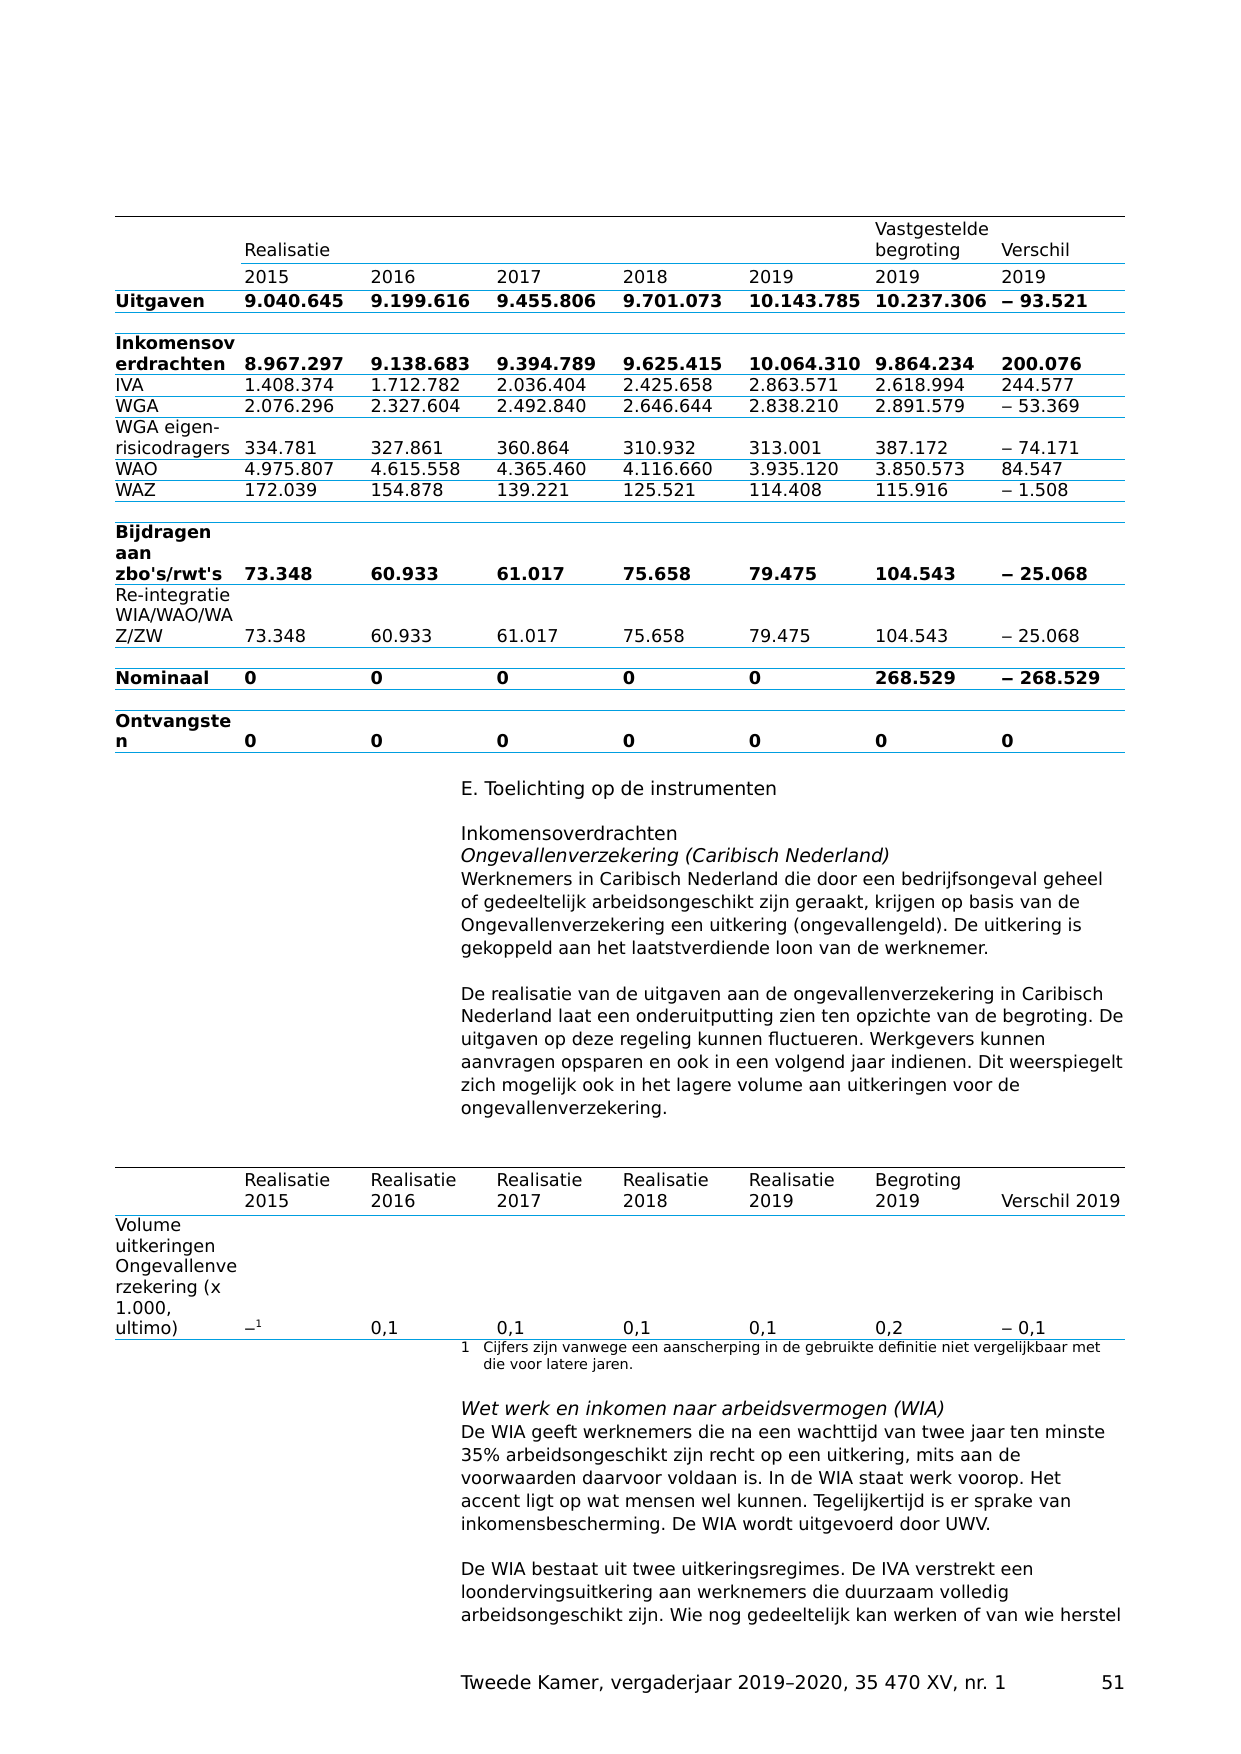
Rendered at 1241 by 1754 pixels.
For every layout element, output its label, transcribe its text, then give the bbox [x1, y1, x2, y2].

table_cell ‒1 [241, 1216, 367, 1339]
table_cell 334.781 [241, 418, 367, 458]
table_cell 61.017 [494, 585, 620, 647]
table_cell 10.237.306 [872, 291, 998, 311]
table_cell [368, 648, 493, 668]
table_cell 2015 [241, 264, 367, 290]
table_cell 2.863.571 [746, 375, 872, 396]
table_cell 4.116.660 [620, 460, 746, 479]
table_cell 2.891.579 [872, 397, 998, 417]
table_cell [620, 690, 746, 710]
table_cell 313.001 [746, 418, 872, 458]
table_cell 79.475 [746, 523, 872, 584]
table_cell [746, 313, 872, 333]
table_cell [115, 502, 241, 522]
table_cell [998, 690, 1125, 710]
table_cell Re-integratie WIA/WAO/WAZ/ZW [115, 585, 241, 647]
table_cell Bijdragen aan zbo's/rwt's [115, 523, 241, 584]
text De realisatie van de uitgaven aan de ongevallenverzekering in Caribisch Nederland laat een onderuitputting zien ten opzichte van de begroting. De uitgaven op deze regeling kunnen fluctueren. Werkgevers kunnen aanvragen opsparen en ook in een volgend jaar indienen. Dit weerspiegelt zich mogelijk ook in het lagere volume aan uitkeringen voor de ongevallenverzekering. [461, 982, 1125, 1119]
table_cell 84.547 [998, 460, 1125, 479]
table_cell 4.975.807 [241, 460, 367, 479]
table_cell [115, 648, 241, 668]
table_cell 2016 [368, 264, 493, 290]
table_cell Realisatie [241, 217, 872, 263]
table_cell [241, 313, 367, 333]
table_cell [494, 648, 620, 668]
text De WIA bestaat uit twee uitkeringsregimes. De IVA verstrekt een loondervingsuitkering aan werknemers die duurzaam volledig arbeidsongeschikt zijn. Wie nog gedeeltelijk kan werken of van wie herstel [461, 1557, 1125, 1626]
table_cell 0 [746, 711, 872, 752]
table_cell ‒ 93.521 [998, 291, 1125, 311]
table_cell IVA [115, 375, 241, 396]
table_cell 268.529 [872, 669, 998, 689]
table_cell WGA eigen-risicodragers [115, 418, 241, 458]
table_cell 0 [620, 669, 746, 689]
title Ongevallenverzekering (Caribisch Nederland) [461, 845, 1125, 867]
table_cell 360.864 [494, 418, 620, 458]
table_cell 2.327.604 [368, 397, 493, 417]
table_cell ‒ 25.068 [998, 585, 1125, 647]
table_cell Realisatie 2018 [620, 1168, 746, 1214]
table_cell 125.521 [620, 481, 746, 501]
table_cell 0 [494, 669, 620, 689]
table_cell [620, 502, 746, 522]
table_cell 2019 [998, 264, 1125, 290]
table_cell Realisatie 2016 [368, 1168, 493, 1214]
table_cell 0 [241, 669, 367, 689]
table_cell [241, 648, 367, 668]
table_cell [368, 313, 493, 333]
table_cell 0,1 [368, 1216, 493, 1339]
table_cell Volume uitkeringen Ongevallenverzekering (x 1.000, ultimo) [115, 1216, 241, 1339]
table_cell 0 [368, 711, 493, 752]
table_cell 172.039 [241, 481, 367, 501]
table_cell [872, 313, 998, 333]
table_cell [368, 502, 493, 522]
table_cell 2017 [494, 264, 620, 290]
table_cell 60.933 [368, 585, 493, 647]
table_cell 75.658 [620, 585, 746, 647]
table_cell 104.543 [872, 585, 998, 647]
table_cell 2018 [620, 264, 746, 290]
table_cell 2.618.994 [872, 375, 998, 396]
table_cell [241, 502, 367, 522]
table_cell WGA [115, 397, 241, 417]
table_cell Uitgaven [115, 291, 241, 311]
table_cell 2.838.210 [746, 397, 872, 417]
table_cell 327.861 [368, 418, 493, 458]
table_cell 60.933 [368, 523, 493, 584]
table_cell 9.040.645 [241, 291, 367, 311]
table_cell 9.138.683 [368, 334, 493, 374]
table_cell ‒ 74.171 [998, 418, 1125, 458]
table_cell WAO [115, 460, 241, 479]
table_cell [746, 648, 872, 668]
table_cell [746, 502, 872, 522]
list Cijfers zijn vanwege een aanscherping in de gebruikte definitie niet vergelijkbaar met die voor latere jaren. [461, 1340, 1125, 1373]
table_cell 2019 [872, 264, 998, 290]
table_cell 2019 [746, 264, 872, 290]
table_cell [620, 313, 746, 333]
table_cell Realisatie 2017 [494, 1168, 620, 1214]
table_cell 9.455.806 [494, 291, 620, 311]
table_cell Inkomensoverdrachten [115, 334, 241, 374]
table_cell 8.967.297 [241, 334, 367, 374]
table_cell 2.076.296 [241, 397, 367, 417]
table_cell 0 [998, 711, 1125, 752]
title Wet werk en inkomen naar arbeidsvermogen (WIA) [461, 1398, 1125, 1420]
table_cell 9.625.415 [620, 334, 746, 374]
table_cell 1.712.782 [368, 375, 493, 396]
table_cell 2.425.658 [620, 375, 746, 396]
table_cell [620, 648, 746, 668]
table_cell 73.348 [241, 523, 367, 584]
table_cell [872, 502, 998, 522]
text De WIA geeft werknemers die na een wachttijd van twee jaar ten minste 35% arbeidsongeschikt zijn recht op een uitkering, mits aan de voorwaarden daarvoor voldaan is. In de WIA staat werk voorop. Het accent ligt op wat mensen wel kunnen. Tegelijkertijd is er sprake van inkomensbescherming. De WIA wordt uitgevoerd door UWV. [461, 1420, 1125, 1534]
table_cell [494, 502, 620, 522]
table_cell [494, 313, 620, 333]
table_cell 79.475 [746, 585, 872, 647]
table_cell 3.850.573 [872, 460, 998, 479]
table_cell 4.365.460 [494, 460, 620, 479]
table_cell 0,1 [746, 1216, 872, 1339]
table_cell ‒ 25.068 [998, 523, 1125, 584]
table_cell 73.348 [241, 585, 367, 647]
table_cell 75.658 [620, 523, 746, 584]
table_cell [115, 313, 241, 333]
table_cell Nominaal [115, 669, 241, 689]
table_cell 387.172 [872, 418, 998, 458]
table_cell Begroting 2019 [872, 1168, 998, 1214]
table_cell [746, 690, 872, 710]
table_cell 9.199.616 [368, 291, 493, 311]
table_cell [115, 690, 241, 710]
table_cell [115, 1168, 241, 1214]
table_cell 0 [494, 711, 620, 752]
table_cell 115.916 [872, 481, 998, 501]
table_cell 0,1 [620, 1216, 746, 1339]
table_cell 4.615.558 [368, 460, 493, 479]
table_cell 3.935.120 [746, 460, 872, 479]
table_cell [872, 648, 998, 668]
table_cell 2.036.404 [494, 375, 620, 396]
table_cell 2.646.644 [620, 397, 746, 417]
table_cell 114.408 [746, 481, 872, 501]
table_cell 0 [620, 711, 746, 752]
table_cell [872, 690, 998, 710]
table_cell 61.017 [494, 523, 620, 584]
table_cell 1.408.374 [241, 375, 367, 396]
table_header Tabel 30 Kerncijfers Ongevallenverzekering (Caribisch Nederland) [115, 1142, 1125, 1167]
table_cell 0 [746, 669, 872, 689]
table_cell 310.932 [620, 418, 746, 458]
title Inkomensoverdrachten [461, 823, 1125, 845]
table_cell Ontvangsten [115, 711, 241, 752]
table_header Tabel 29 Premiegefinancierde uitgaven en ontvangsten artikel 3 (bedragen x € 1.000) [115, 191, 1125, 216]
table_cell [241, 690, 367, 710]
table_cell WAZ [115, 481, 241, 501]
table_cell 9.864.234 [872, 334, 998, 374]
table_cell Verschil [998, 217, 1125, 263]
table_cell [115, 217, 241, 290]
table_cell ‒ 53.369 [998, 397, 1125, 417]
table_cell 2.492.840 [494, 397, 620, 417]
table_cell Verschil 2019 [998, 1168, 1125, 1214]
table_cell 10.064.310 [746, 334, 872, 374]
table_cell 0 [872, 711, 998, 752]
table_cell 0,1 [494, 1216, 620, 1339]
table_cell [998, 648, 1125, 668]
table_cell 0 [368, 669, 493, 689]
table_cell 104.543 [872, 523, 998, 584]
table_cell ‒ 0,1 [998, 1216, 1125, 1339]
table_cell Realisatie 2019 [746, 1168, 872, 1214]
table_cell [998, 313, 1125, 333]
table_cell Realisatie 2015 [241, 1168, 367, 1214]
table_cell 0 [241, 711, 367, 752]
text Werknemers in Caribisch Nederland die door een bedrijfsongeval geheel of gedeeltelijk arbeidsongeschikt zijn geraakt, krijgen op basis van de Ongevallenverzekering een uitkering (ongevallengeld). De uitkering is gekoppeld aan het laatstverdiende loon van de werknemer. [461, 867, 1125, 959]
table_cell 10.143.785 [746, 291, 872, 311]
table_cell [368, 690, 493, 710]
table_cell 154.878 [368, 481, 493, 501]
table_cell 9.701.073 [620, 291, 746, 311]
table_cell 200.076 [998, 334, 1125, 374]
table_cell 0,2 [872, 1216, 998, 1339]
table_cell ‒ 1.508 [998, 481, 1125, 501]
table_cell 139.221 [494, 481, 620, 501]
table_cell Vastgestelde begroting [872, 217, 998, 263]
table_cell [494, 690, 620, 710]
table_cell ‒ 268.529 [998, 669, 1125, 689]
table_cell 244.577 [998, 375, 1125, 396]
table_cell [998, 502, 1125, 522]
table_cell 9.394.789 [494, 334, 620, 374]
title E. Toelichting op de instrumenten [461, 777, 1125, 799]
